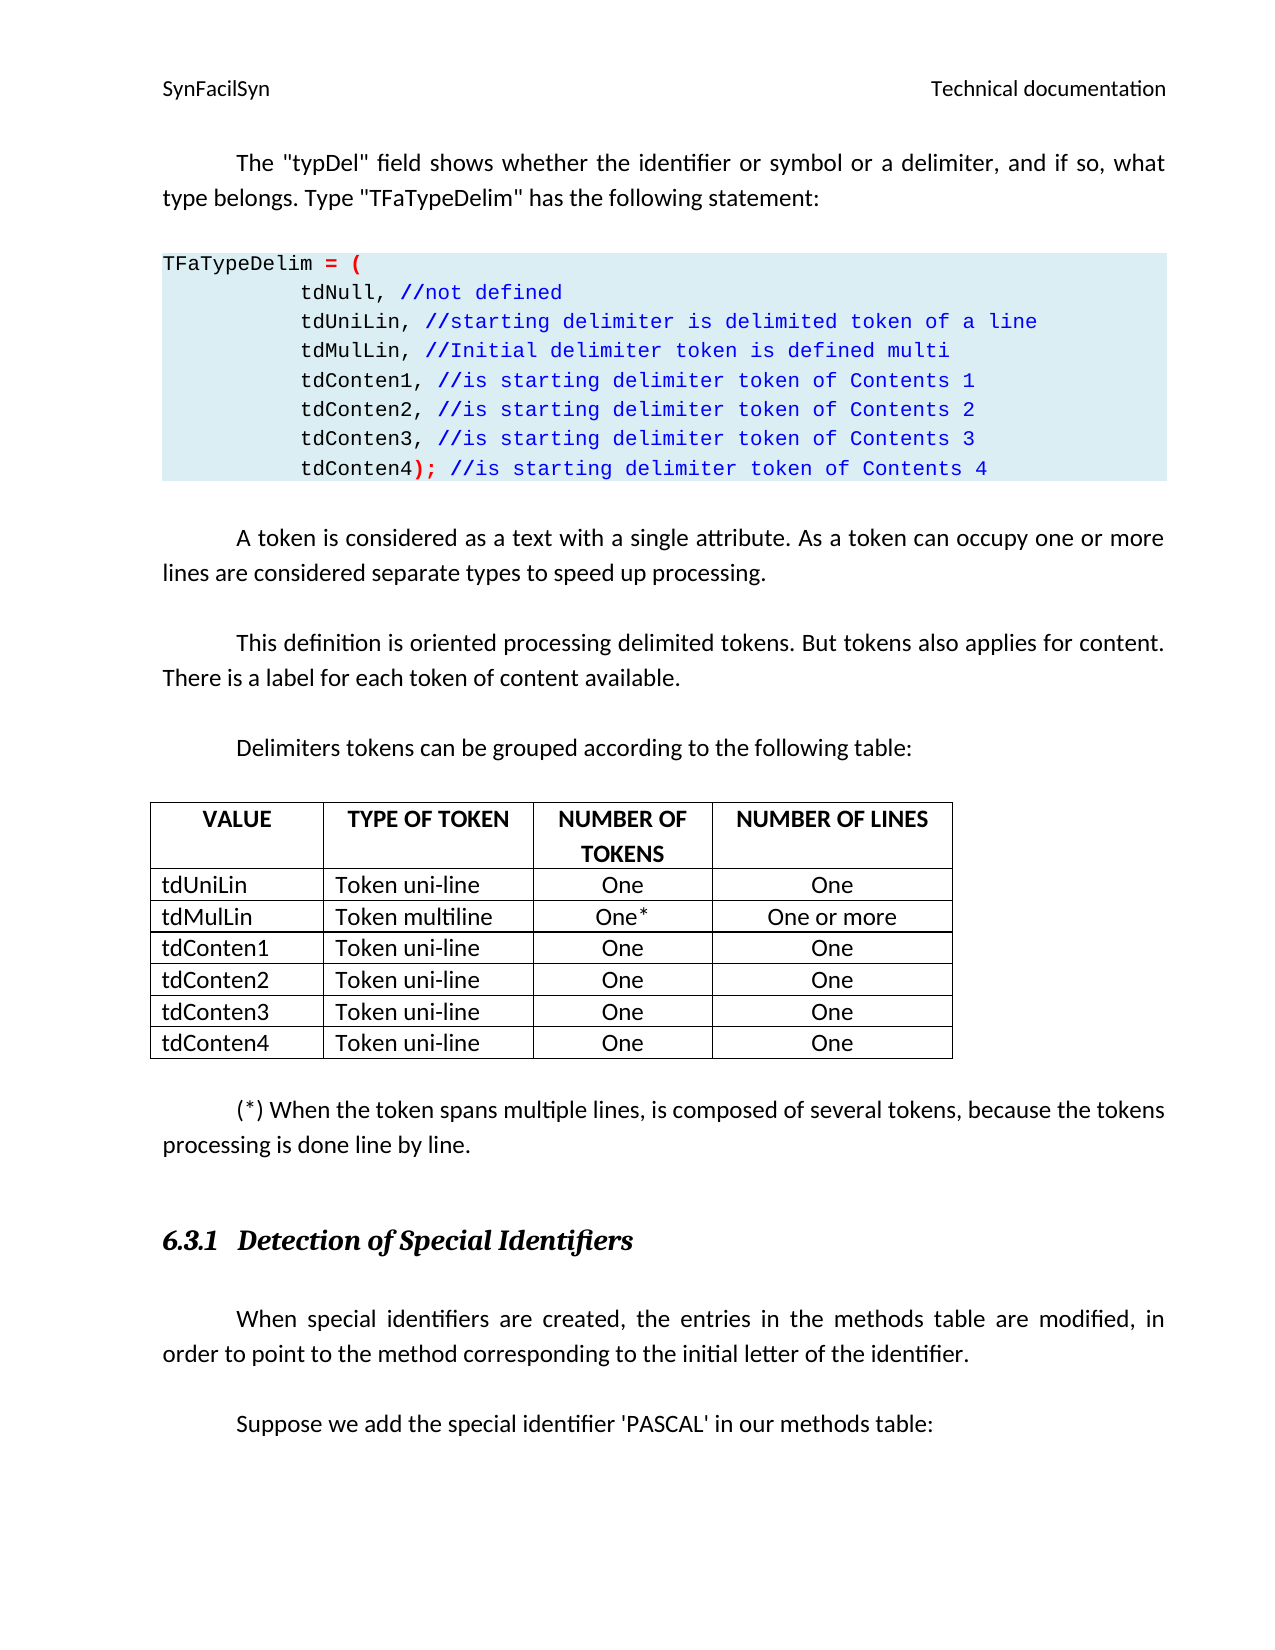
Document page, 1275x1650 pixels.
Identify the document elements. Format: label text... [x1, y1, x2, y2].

table_header NUMBER OF TOKENS [534, 803, 712, 868]
table_cell Token uni-line [324, 869, 533, 900]
text tdMulLin, //Initial delimiter token is defined multi [162, 340, 1167, 364]
text tdConten4); //is starting delimiter token of Contents 4 [162, 457, 1167, 481]
table_header VALUE [151, 803, 323, 868]
text Delimiters tokens can be grouped according to the following table: [162, 732, 1167, 762]
table_header NUMBER OF LINES [713, 803, 952, 868]
text When special identifiers are created, the entries in the methods table are modified, in order to point to the method corresponding to the initial letter of the identifier. [162, 1303, 1167, 1369]
table_cell One [534, 996, 712, 1026]
text tdConten1, //is starting delimiter token of Contents 1 [162, 370, 1167, 393]
text (*) When the token spans multiple lines, is composed of several tokens, because the tokens processing is done line by line. [162, 1094, 1167, 1159]
text Suppose we add the special identifier 'PASCAL' in our methods table: [162, 1373, 1167, 1439]
table_cell tdUniLin [151, 869, 323, 900]
table_cell One or more [713, 901, 952, 931]
text A token is considered as a text with a single attribute. As a token can occupy one or more lines are considered separate types to speed up processing. [162, 522, 1167, 587]
table_header TYPE OF TOKEN [324, 803, 533, 868]
table_cell One [534, 964, 712, 994]
text TFaTypeDelim = ( [162, 253, 1167, 276]
table_cell tdConten1 [151, 933, 323, 963]
table_cell tdMulLin [151, 901, 323, 931]
text tdConten2, //is starting delimiter token of Contents 2 [162, 399, 1167, 423]
table_cell Token uni-line [324, 996, 533, 1026]
table_cell One [713, 964, 952, 994]
table_cell Token uni-line [324, 964, 533, 994]
text The "typDel" field shows whether the identifier or symbol or a delimiter, and if so, what type belongs. Type "TFaTypeDelim" has the following statement: [162, 148, 1167, 213]
text tdNull, //not defined [162, 282, 1167, 306]
table_cell One [713, 996, 952, 1026]
table_cell One [534, 869, 712, 900]
table_cell tdConten2 [151, 964, 323, 994]
table_cell One [534, 1027, 712, 1058]
table_cell One [713, 1027, 952, 1058]
text tdConten3, //is starting delimiter token of Contents 3 [162, 428, 1167, 452]
table_cell One [713, 869, 952, 900]
table_cell tdConten3 [151, 996, 323, 1026]
subtitle Detection of Special Identifiers [162, 1224, 1167, 1257]
table_cell Token uni-line [324, 933, 533, 963]
table_cell tdConten4 [151, 1027, 323, 1058]
table_cell Token uni-line [324, 1027, 533, 1058]
text This definition is oriented processing delimited tokens. But tokens also applies for content. There is a label for each token of content available. [162, 627, 1167, 692]
table_cell Token multiline [324, 901, 533, 931]
table_cell One [713, 933, 952, 963]
text tdUniLin, //starting delimiter is delimited token of a line [162, 311, 1167, 335]
table_cell One [534, 933, 712, 963]
table_cell One* [534, 901, 712, 931]
